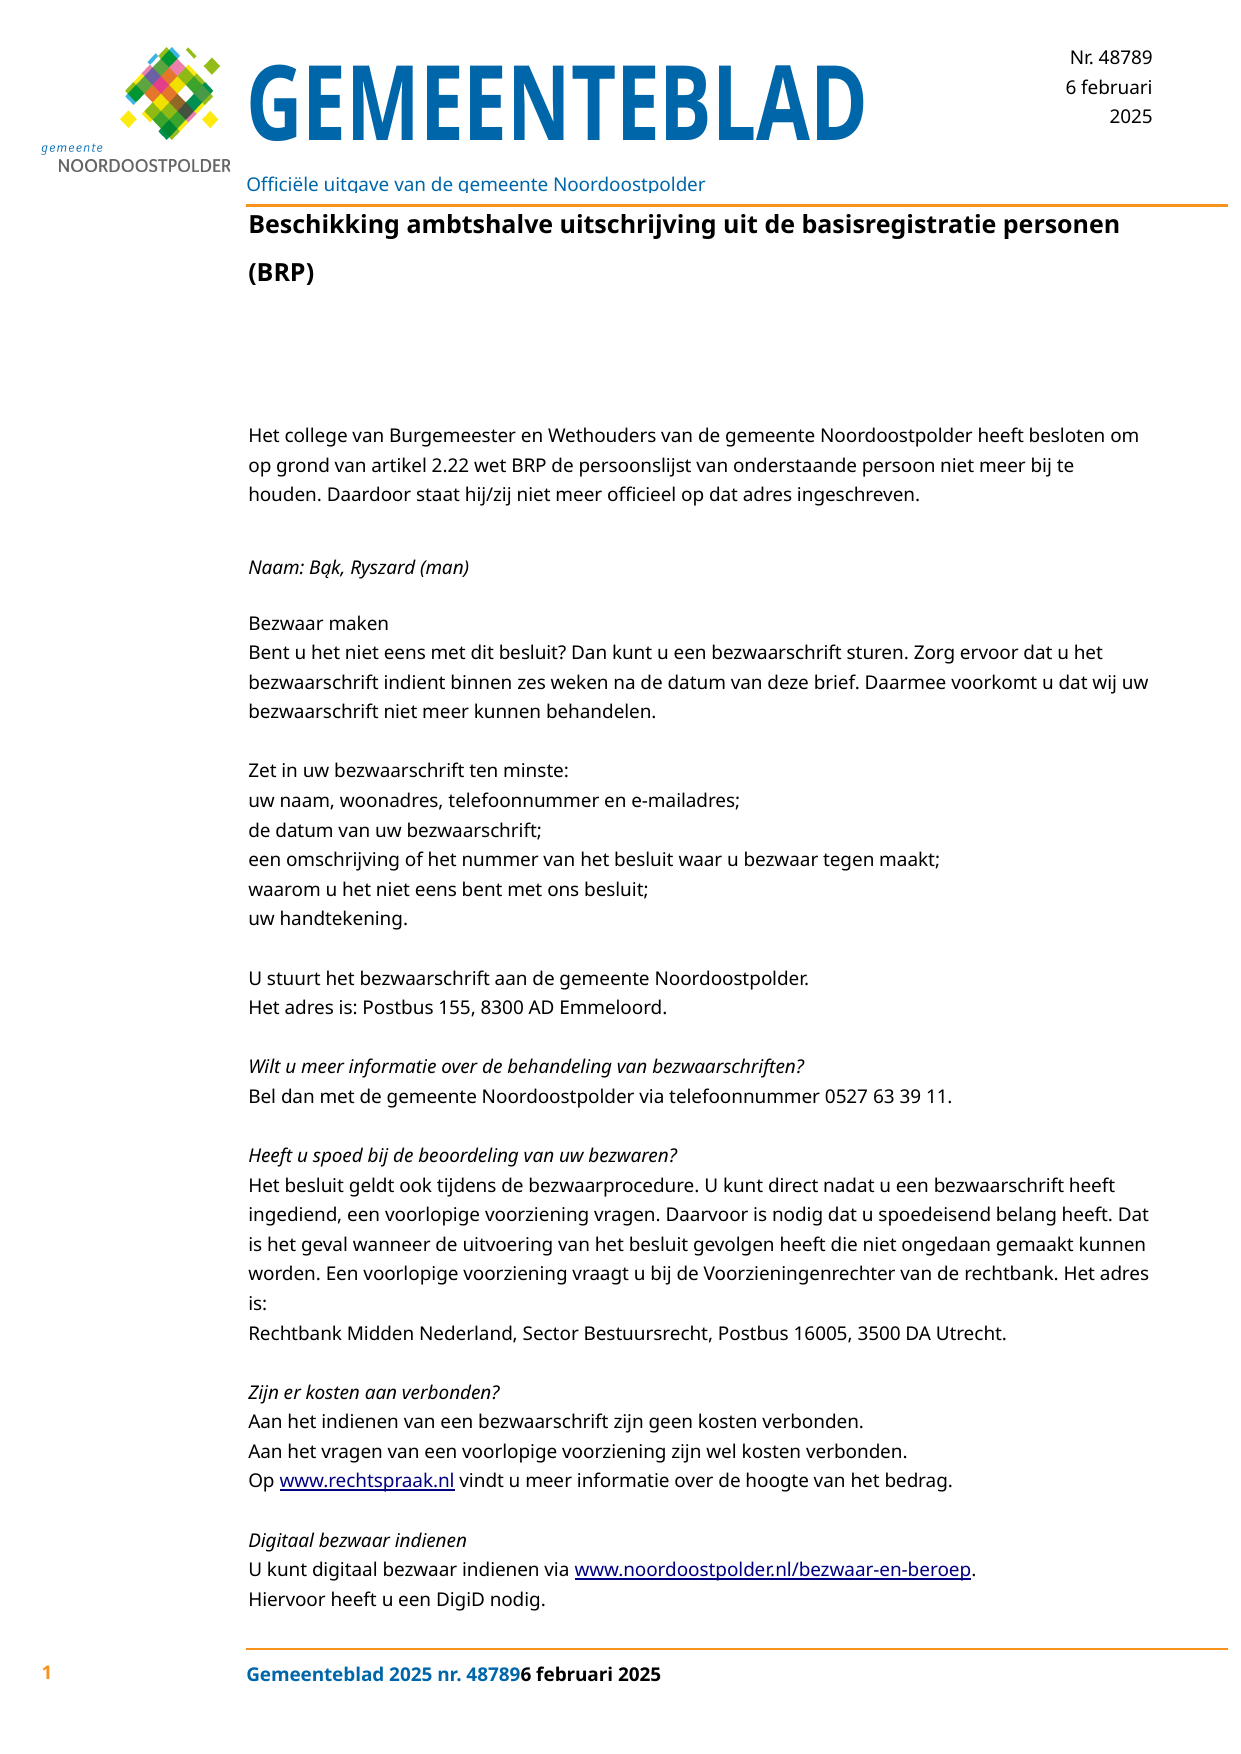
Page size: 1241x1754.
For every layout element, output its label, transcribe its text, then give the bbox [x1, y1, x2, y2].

text Digitaal bezwaar indienen [248, 1527, 1152, 1552]
text Zet in uw bezwaarschrift ten minste: [248, 758, 1152, 783]
text Beschikking ambtshalve uitschrijving uit de basisregistratie personen (BRP) [248, 207, 1152, 288]
text U kunt digitaal bezwaar indienen via www.noordoostpolder.nl/bezwaar-en-beroep. [248, 1556, 1152, 1582]
text de datum van uw bezwaarschrift; [248, 817, 1152, 842]
text uw naam, woonadres, telefoonnummer en e-mailadres; [248, 787, 1152, 813]
text Bezwaar maken [248, 610, 1152, 635]
text Het college van Burgemeester en Wethouders van de gemeente Noordoostpolder heeft besloten om op grond van artikel 2.22 wet BRP de persoonslijst van onderstaande persoon niet meer bij te houden. Daardoor staat hij/zij niet meer officieel op dat adres ingeschreven. [248, 422, 1152, 507]
text Rechtbank Midden Nederland, Sector Bestuursrecht, Postbus 16005, 3500 DA Utrecht. [248, 1320, 1152, 1345]
text Naam: Bąk, Ryszard (man) [248, 554, 1152, 580]
text Bent u het niet eens met dit besluit? Dan kunt u een bezwaarschrift sturen. Zorg ervoor dat u het bezwaarschrift indient binnen zes weken na de datum van deze brief. Daarmee voorkomt u dat wij uw bezwaarschrift niet meer kunnen behandelen. [248, 639, 1152, 724]
text Wilt u meer informatie over de behandeling van bezwaarschriften? [248, 1053, 1152, 1079]
text Hiervoor heeft u een DigiD nodig. [248, 1586, 1152, 1612]
text Aan het vragen van een voorlopige voorziening zijn wel kosten verbonden. [248, 1438, 1152, 1464]
text Het besluit geldt ook tijdens de bezwaarprocedure. U kunt direct nadat u een bezwaarschrift heeft ingediend, een voorlopige voorziening vragen. Daarvoor is nodig dat u spoedeisend belang heeft. Dat is het geval wanneer de uitvoering van het besluit gevolgen heeft die niet ongedaan gemaakt kunnen worden. Een voorlopige voorziening vraagt u bij de Voorzieningenrechter van de rechtbank. Het adres is: [248, 1172, 1152, 1316]
text Bel dan met de gemeente Noordoostpolder via telefoonnummer 0527 63 39 11. [248, 1083, 1152, 1109]
text een omschrijving of het nummer van het besluit waar u bezwaar tegen maakt; [248, 846, 1152, 872]
text Het adres is: Postbus 155, 8300 AD Emmeloord. [248, 994, 1152, 1020]
text Heeft u spoed bij de beoordeling van uw bezwaren? [248, 1142, 1152, 1168]
text Aan het indienen van een bezwaarschrift zijn geen kosten verbonden. [248, 1408, 1152, 1434]
text U stuurt het bezwaarschrift aan de gemeente Noordoostpolder. [248, 965, 1152, 990]
text Zijn er kosten aan verbonden? [248, 1379, 1152, 1404]
text uw handtekening. [248, 906, 1152, 931]
text Op www.rechtspraak.nl vindt u meer informatie over de hoogte van het bedrag. [248, 1468, 1152, 1493]
picture [41, 47, 231, 172]
text waarom u het niet eens bent met ons besluit; [248, 876, 1152, 902]
